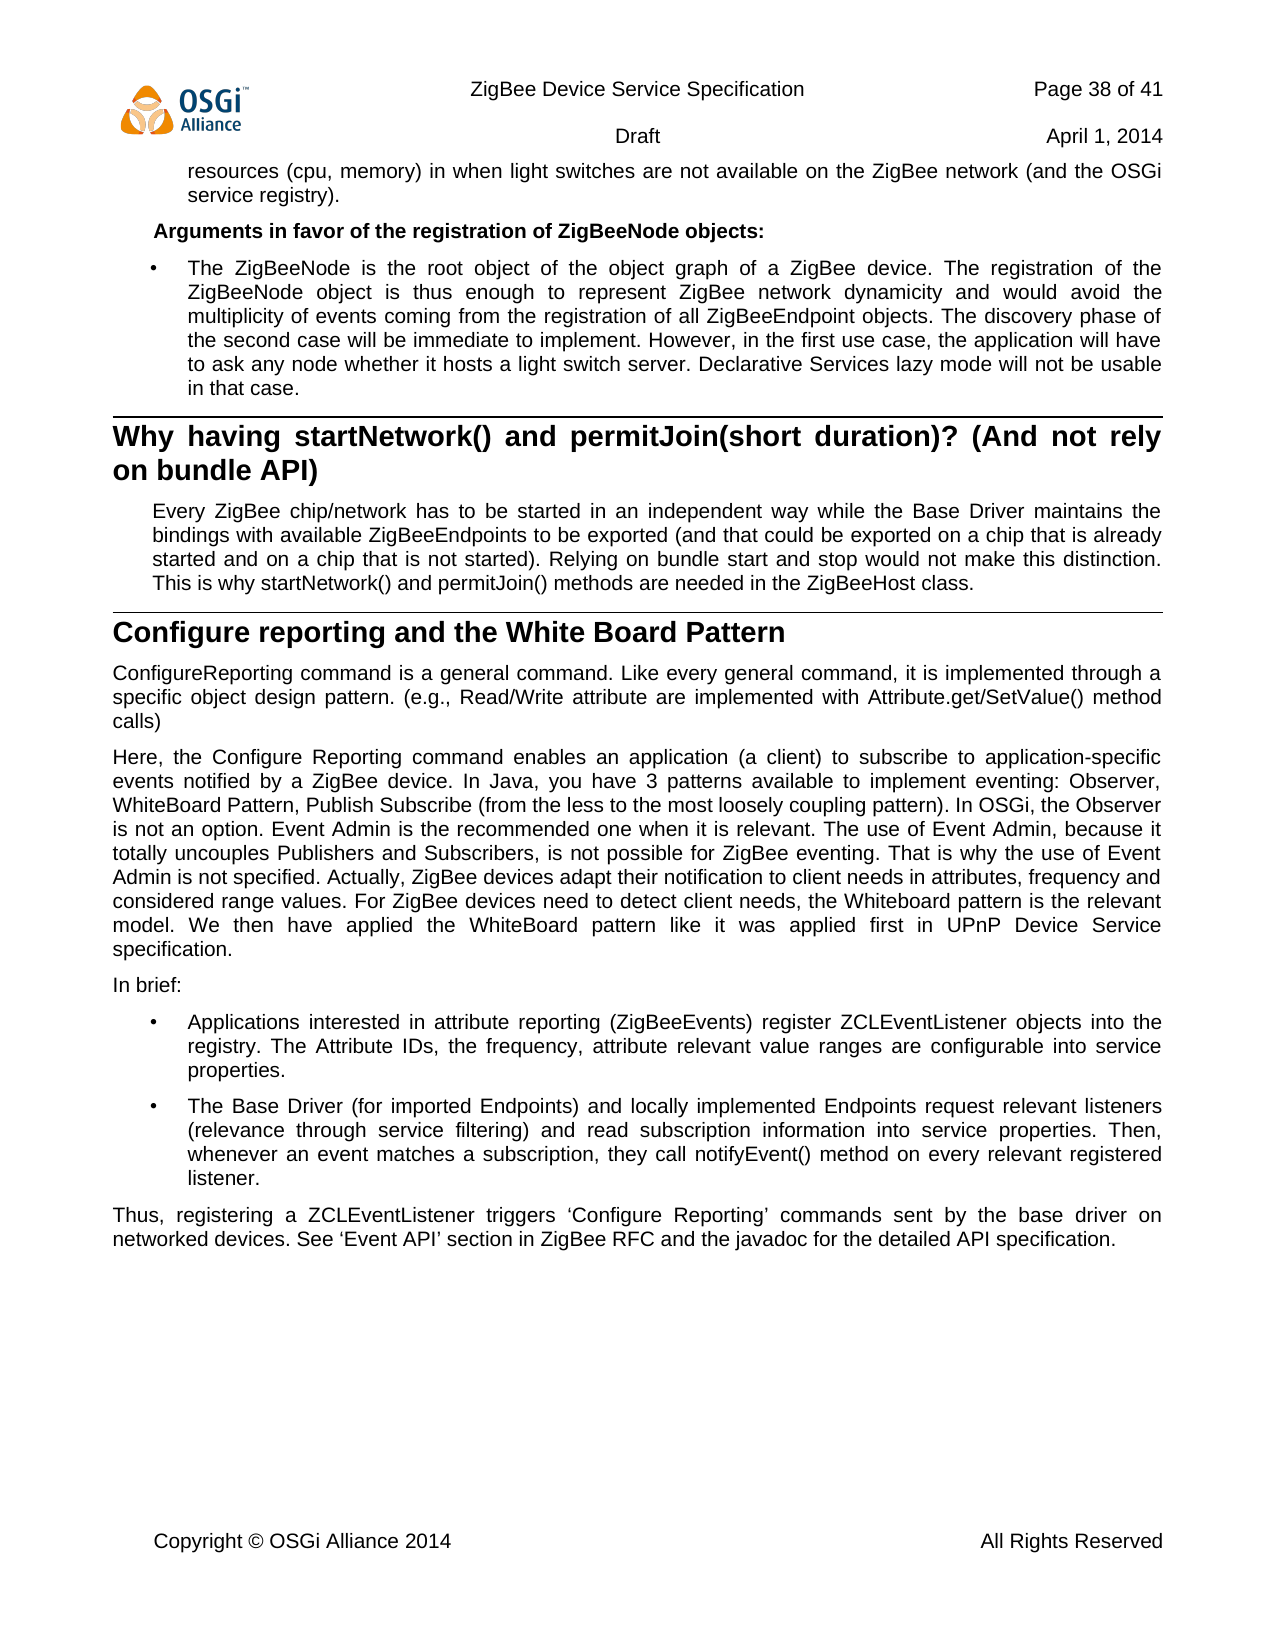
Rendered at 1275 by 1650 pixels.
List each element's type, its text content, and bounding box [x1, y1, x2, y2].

text In brief: [112, 973, 1163, 997]
list The Base Driver (for imported Endpoints) and locally implemented Endpoints request relevant listeners (relevance through service filtering) and read subscription information into service properties. Then, whenever an event matches a subscription, they call notifyEvent() method on every relevant registered listener. [150, 1094, 1163, 1190]
subtitle Configure reporting and the White Board Pattern [112, 613, 1163, 648]
list resources (cpu, memory) in when light switches are not available on the ZigBee network (and the OSGi service registry). [150, 159, 1163, 207]
picture [113, 78, 257, 142]
subtitle Why having startNetwork() and permitJoin(short duration)? (And not rely on bundle API) [112, 417, 1163, 487]
text Here, the Configure Reporting command enables an application (a client) to subscribe to application-specific events notified by a ZigBee device. In Java, you have 3 patterns available to implement eventing: Observer, WhiteBoard Pattern, Publish Subscribe (from the less to the most loosely coupling pattern). In OSGi, the Observer is not an option. Event Admin is the recommended one when it is relevant. The use of Event Admin, because it totally uncouples Publishers and Subscribers, is not possible for ZigBee eventing. That is why the use of Event Admin is not specified. Actually, ZigBee devices adapt their notification to client needs in attributes, frequency and considered range values. For ZigBee devices need to detect client needs, the Whiteboard pattern is the relevant model. We then have applied the WhiteBoard pattern like it was applied first in UPnP Device Service specification. [112, 745, 1163, 961]
list Thus, registering a ZCLEventListener triggers ‘Configure Reporting’ commands sent by the base driver on networked devices. See ‘Event API’ section in ZigBee RFC and the javadoc for the detailed API specification. [112, 1203, 1163, 1251]
text Arguments in favor of the registration of ZigBeeNode objects: [153, 219, 1163, 243]
text Every ZigBee chip/network has to be started in an independent way while the Base Driver maintains the bindings with available ZigBeeEndpoints to be exported (and that could be exported on a chip that is already started and on a chip that is not started). Relying on bundle start and stop would not make this distinction. This is why startNetwork() and permitJoin() methods are needed in the ZigBeeHost class. [152, 499, 1163, 595]
list Applications interested in attribute reporting (ZigBeeEvents) register ZCLEventListener objects into the registry. The Attribute IDs, the frequency, attribute relevant value ranges are configurable into service properties. [150, 1010, 1163, 1082]
text ConfigureReporting command is a general command. Like every general command, it is implemented through a specific object design pattern. (e.g., Read/Write attribute are implemented with Attribute.get/SetValue() method calls) [112, 661, 1163, 733]
list The ZigBeeNode is the root object of the object graph of a ZigBee device. The registration of the ZigBeeNode object is thus enough to represent ZigBee network dynamicity and would avoid the multiplicity of events coming from the registration of all ZigBeeEndpoint objects. The discovery phase of the second case will be immediate to implement. However, in the first use case, the application will have to ask any node whether it hosts a light switch server. Declarative Services lazy mode will not be usable in that case. [150, 256, 1163, 400]
